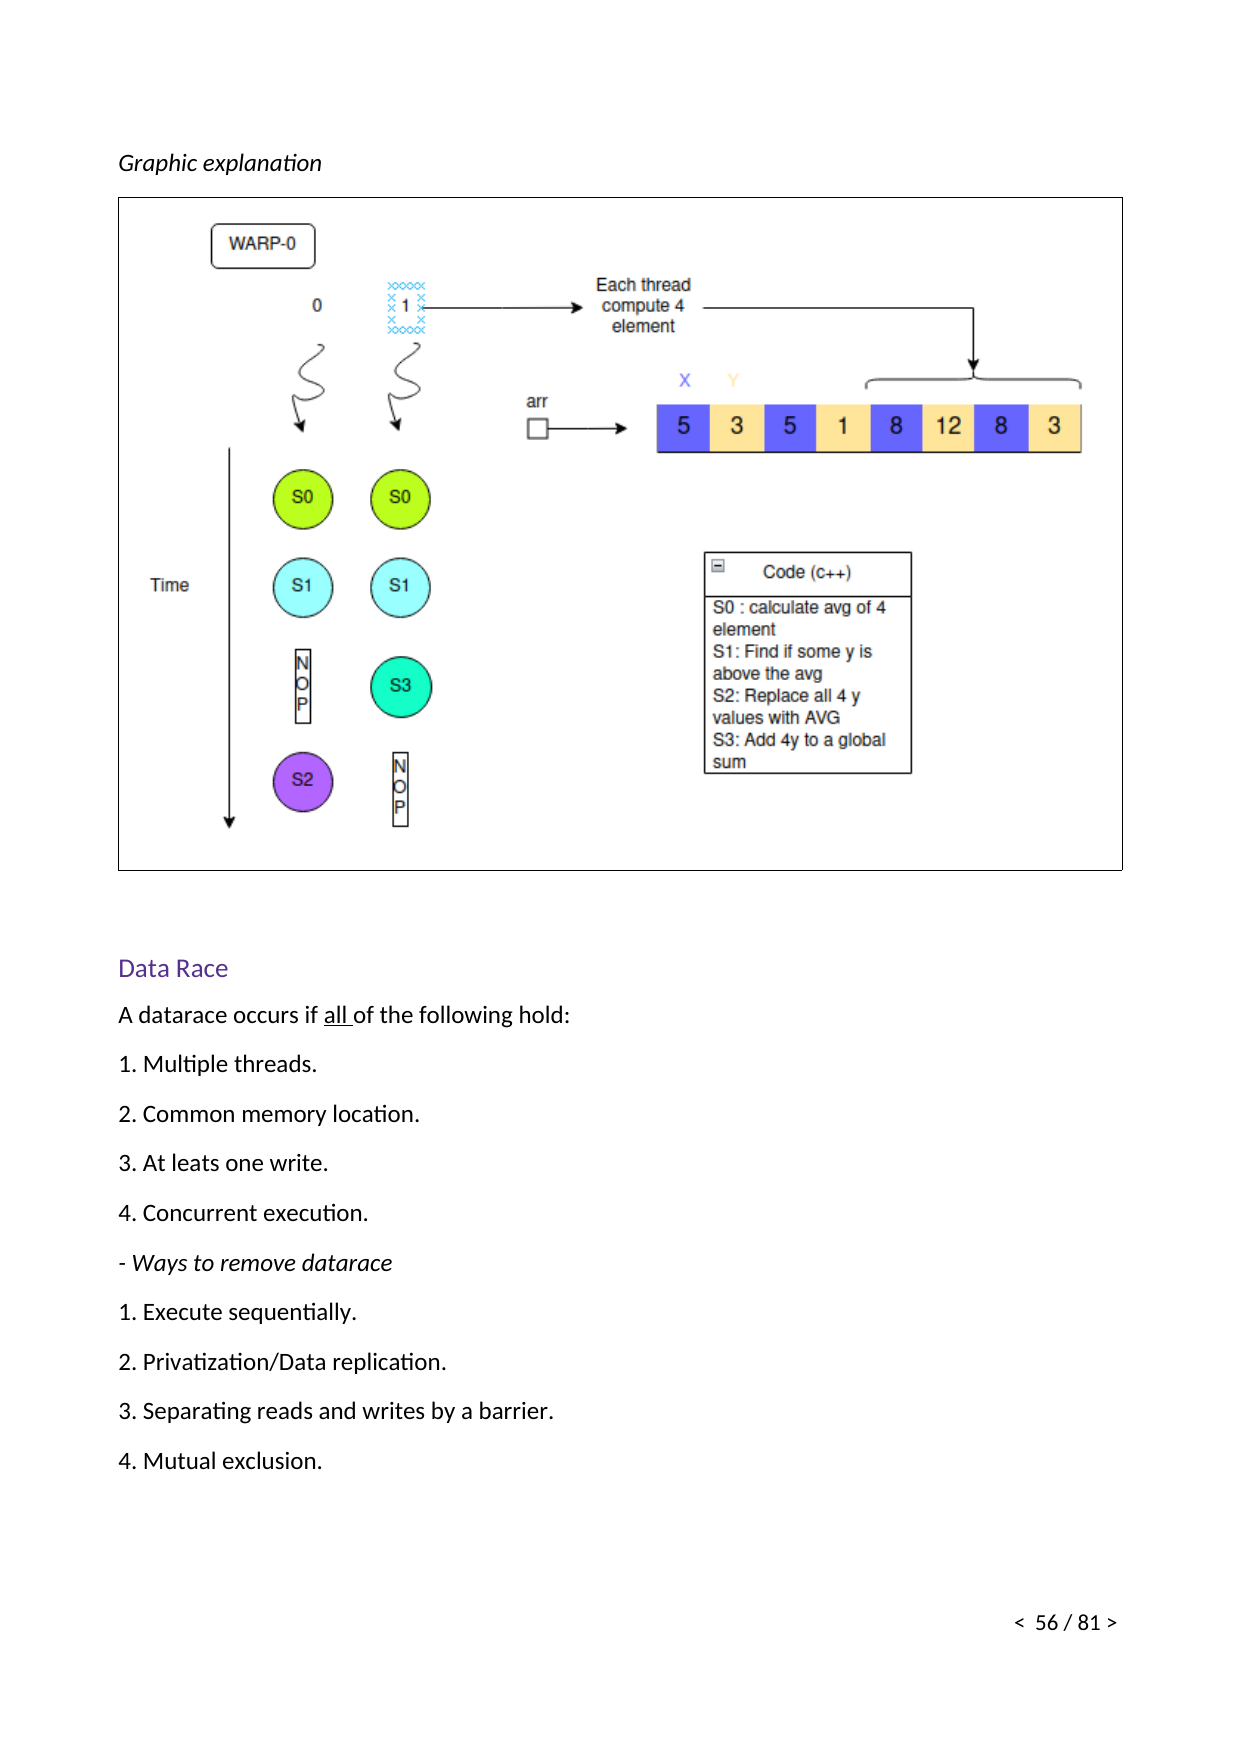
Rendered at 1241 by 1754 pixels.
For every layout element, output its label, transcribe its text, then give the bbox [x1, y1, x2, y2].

text A datarace occurs if all of the following hold: [118, 999, 1122, 1029]
subtitle Data Race [118, 951, 1122, 984]
text 3. At leats one write. [118, 1148, 1122, 1178]
text Graphic explanation [118, 148, 1122, 178]
text 2. Privatization/Data replication. [118, 1346, 1122, 1376]
text - Ways to remove datarace [118, 1247, 1122, 1277]
picture [121, 200, 1119, 867]
text 4. Mutual exclusion. [118, 1445, 1122, 1476]
text 3. Separating reads and writes by a barrier. [118, 1396, 1122, 1426]
text 1. Multiple threads. [118, 1048, 1122, 1079]
text 2. Common memory location. [118, 1098, 1122, 1128]
text 4. Concurrent execution. [118, 1197, 1122, 1228]
text 1. Execute sequentially. [118, 1296, 1122, 1327]
